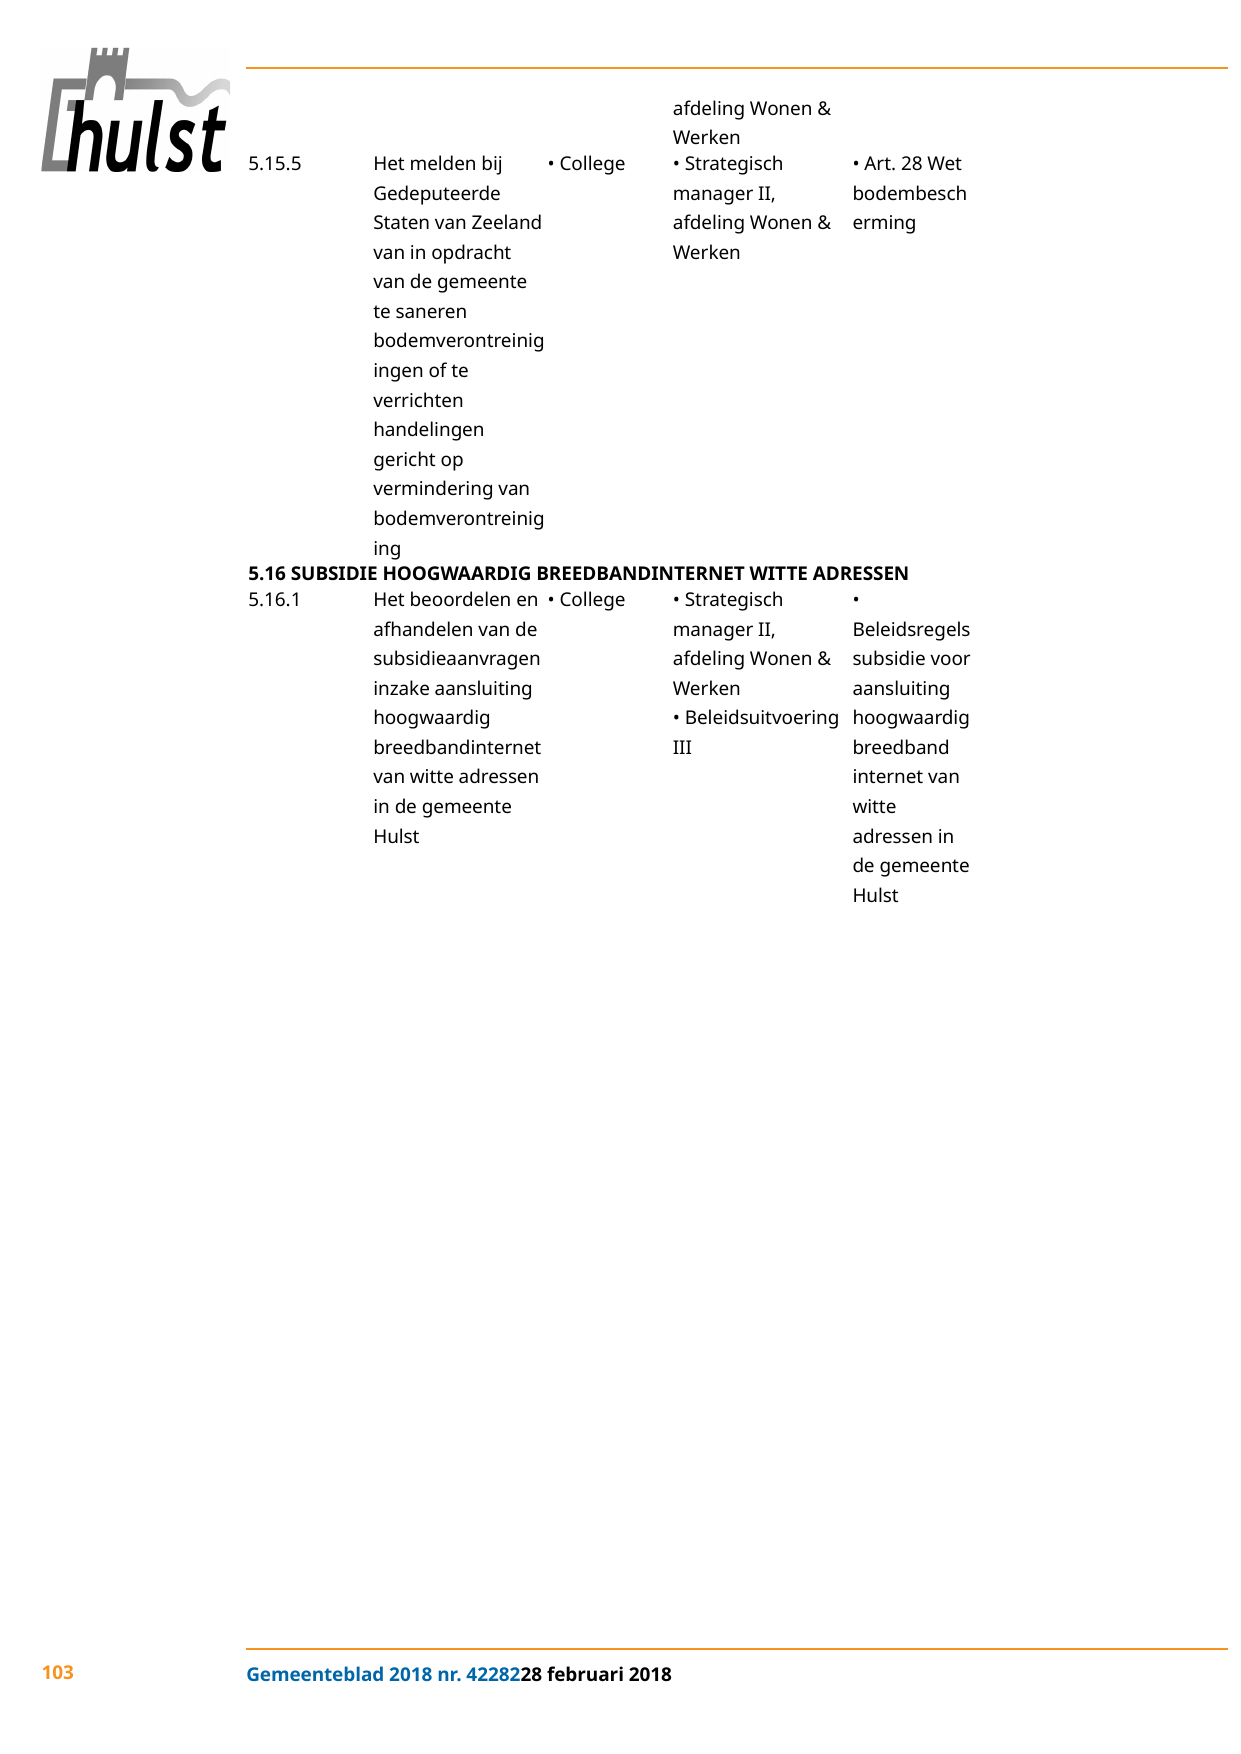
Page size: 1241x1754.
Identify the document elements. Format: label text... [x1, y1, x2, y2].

table_cell Het melden bij Gedeputeerde Staten van Zeeland van in opdracht van de gemeente te saneren bodemverontreinigingen of te verrichten handelingen gericht op vermindering van bodemverontreiniging [373, 150, 547, 560]
table_cell [248, 95, 373, 150]
table_cell • Art. 28 Wet bodembescherming [852, 150, 977, 560]
table_cell Het beoordelen en afhandelen van de subsidieaanvragen inzake aansluiting hoogwaardig breedbandinternet van witte adressen in de gemeente Hulst [373, 586, 547, 908]
table_cell • Strategisch manager II, afdeling Wonen & Werken • Beleidsuitvoering III [673, 586, 852, 908]
picture [41, 47, 231, 172]
table_cell [548, 95, 673, 150]
table_cell [852, 95, 977, 150]
table_cell [978, 150, 1152, 560]
table_cell • Beleidsregels subsidie voor aansluiting hoogwaardig breedband internet van witte adressen in de gemeente Hulst [852, 586, 977, 908]
table_cell [978, 586, 1152, 908]
table_cell • Strategisch manager II, afdeling Wonen & Werken [673, 150, 852, 560]
table_cell • College [548, 586, 673, 908]
table_cell 5.16 SUBSIDIE HOOGWAARDIG BREEDBANDINTERNET WITTE ADRESSEN [248, 560, 1152, 586]
table_cell [978, 95, 1152, 150]
table_cell [373, 95, 547, 150]
table_cell afdeling Wonen & Werken [673, 95, 852, 150]
table_cell 5.16.1 [248, 586, 373, 908]
table_cell • College [548, 150, 673, 560]
table_cell 5.15.5 [248, 150, 373, 560]
